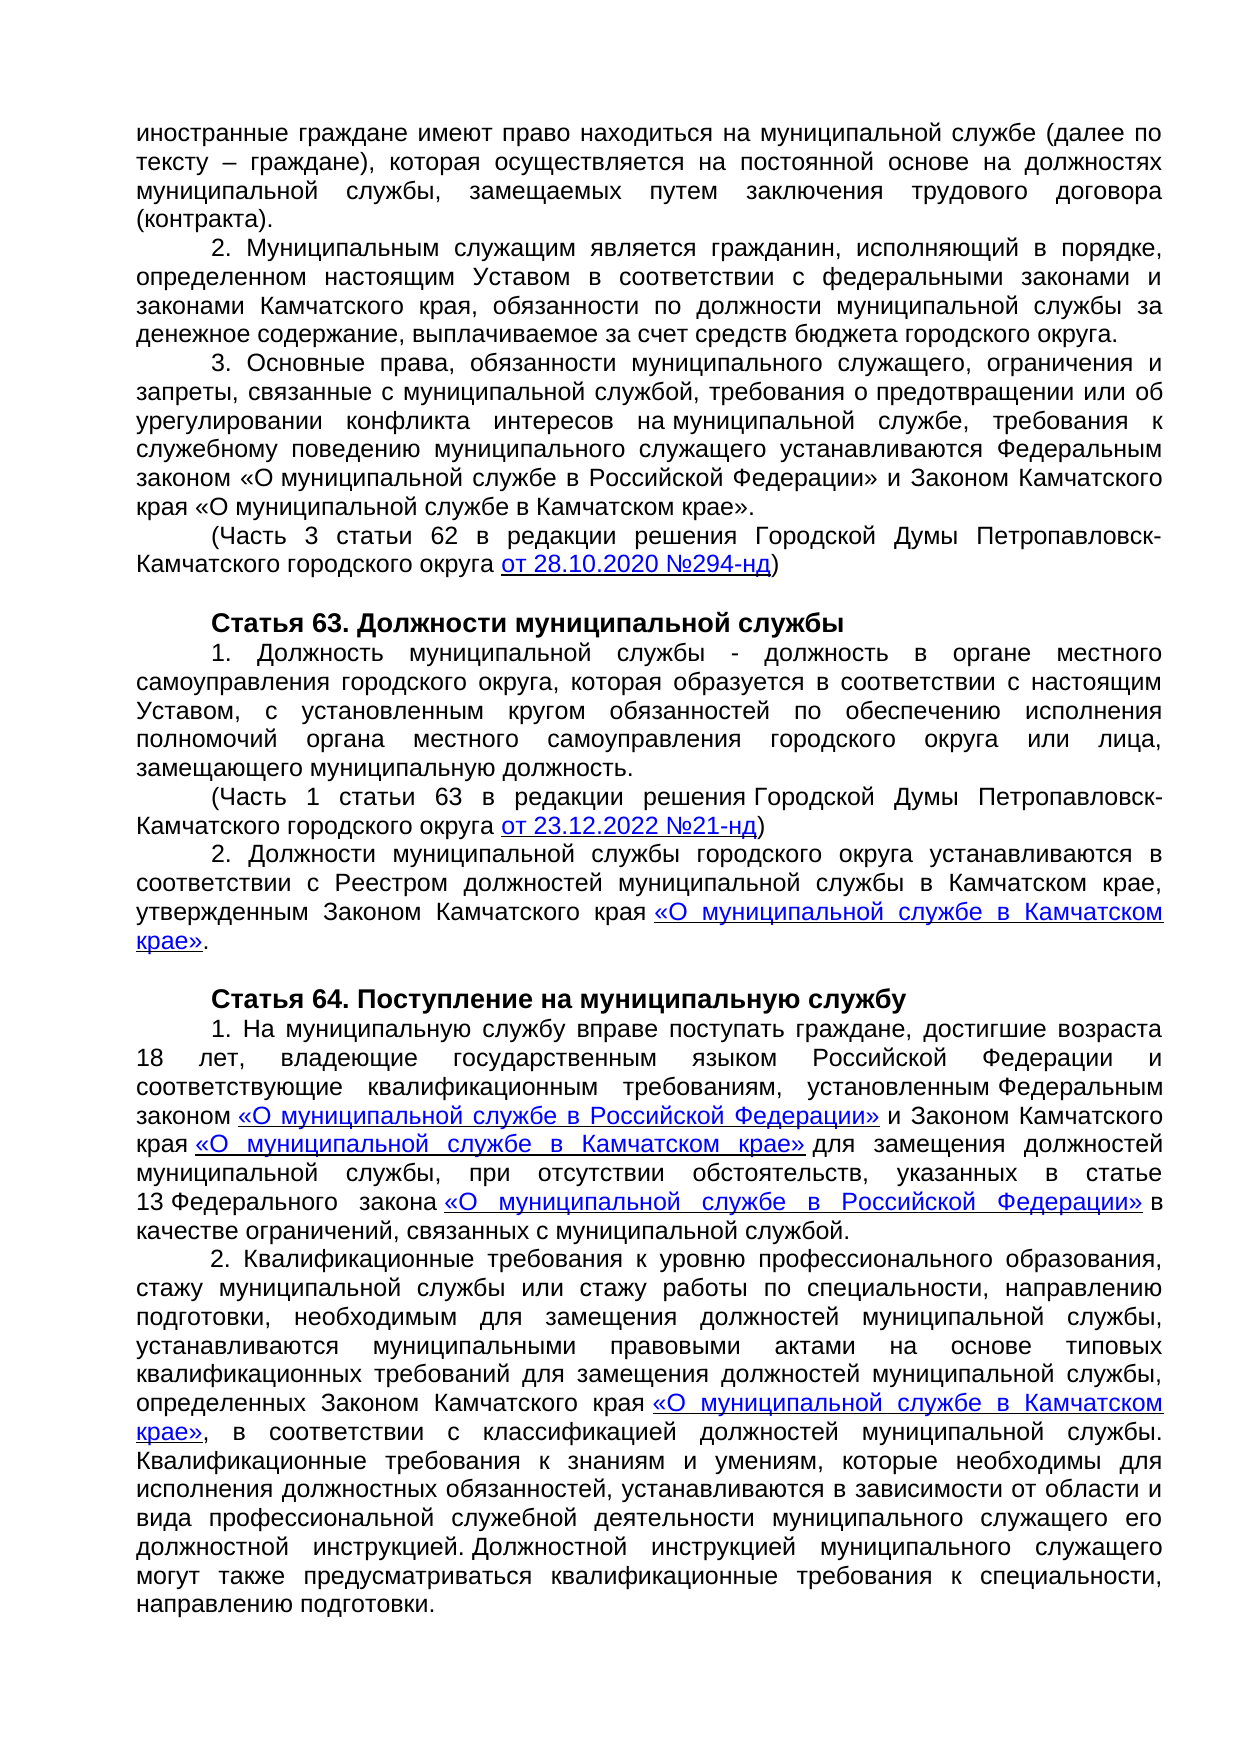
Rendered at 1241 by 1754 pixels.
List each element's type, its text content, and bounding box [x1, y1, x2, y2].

text иностранные граждане имеют право находиться на муниципальной службе (далее по тексту – граждане), которая осуществляется на постоянной основе на должностях муниципальной службы, замещаемых путем заключения трудового договора (контракта). [136, 118, 1163, 233]
text Статья 64. Поступление на муниципальную службу [136, 983, 1163, 1014]
text Статья 63. Должности муниципальной службы [136, 607, 1163, 638]
text 1. Должность муниципальной службы - должность в органе местного самоуправления городского округа, которая образуется в соответствии с настоящим Уставом, с установленным кругом обязанностей по обеспечению исполнения полномочий органа местного самоуправления городского округа или лица, замещающего муниципальную должность. [136, 638, 1163, 782]
text 2. Квалификационные требования к уровню профессионального образования, стажу муниципальной службы или стажу работы по специальности, направлению подготовки, необходимым для замещения должностей муниципальной службы, устанавливаются муниципальными правовыми актами на основе типовых квалификационных требований для замещения должностей муниципальной службы, определенных Законом Камчатского края «О муниципальной службе в Камчатском крае», в соответствии с классификацией должностей муниципальной службы. Квалификационные требования к знаниям и умениям, которые необходимы для исполнения должностных обязанностей, устанавливаются в зависимости от области и вида профессиональной служебной деятельности муниципального служащего его должностной инструкцией. Должностной инструкцией муниципального служащего могут также предусматриваться квалификационные требования к специальности, направлению подготовки. [136, 1244, 1163, 1618]
text (Часть 1 статьи 63 в редакции решения Городской Думы Петропавловск-Камчатского городского округа от 23.12.2022 №21-нд) [136, 782, 1163, 839]
text 3. Основные права, обязанности муниципального служащего, ограничения и запреты, связанные с муниципальной службой, требования о предотвращении или об урегулировании конфликта интересов на муниципальной службе, требования к служебному поведению муниципального служащего устанавливаются Федеральным законом «О муниципальной службе в Российской Федерации» и Законом Камчатского края «О муниципальной службе в Камчатском крае». [136, 348, 1163, 521]
text 1. На муниципальную службу вправе поступать граждане, достигшие возраста 18 лет, владеющие государственным языком Российской Федерации и соответствующие квалификационным требованиям, установленным Федеральным законом «О муниципальной службе в Российской Федерации» и Законом Камчатского края «О муниципальной службе в Камчатском крае» для замещения должностей муниципальной службы, при отсутствии обстоятельств, указанных в статье 13 Федерального закона «О муниципальной службе в Российской Федерации» в качестве ограничений, связанных с муниципальной службой. [136, 1014, 1163, 1244]
text 2. Муниципальным служащим является гражданин, исполняющий в порядке, определенном настоящим Уставом в соответствии с федеральными законами и законами Камчатского края, обязанности по должности муниципальной службы за денежное содержание, выплачиваемое за счет средств бюджета городского округа. [136, 233, 1163, 348]
text 2. Должности муниципальной службы городского округа устанавливаются в соответствии с Реестром должностей муниципальной службы в Камчатском крае, утвержденным Законом Камчатского края «О муниципальной службе в Камчатском крае». [136, 839, 1163, 954]
text (Часть 3 статьи 62 в редакции решения Городской Думы Петропавловск-Камчатского городского округа от 28.10.2020 №294-нд) [136, 521, 1163, 578]
